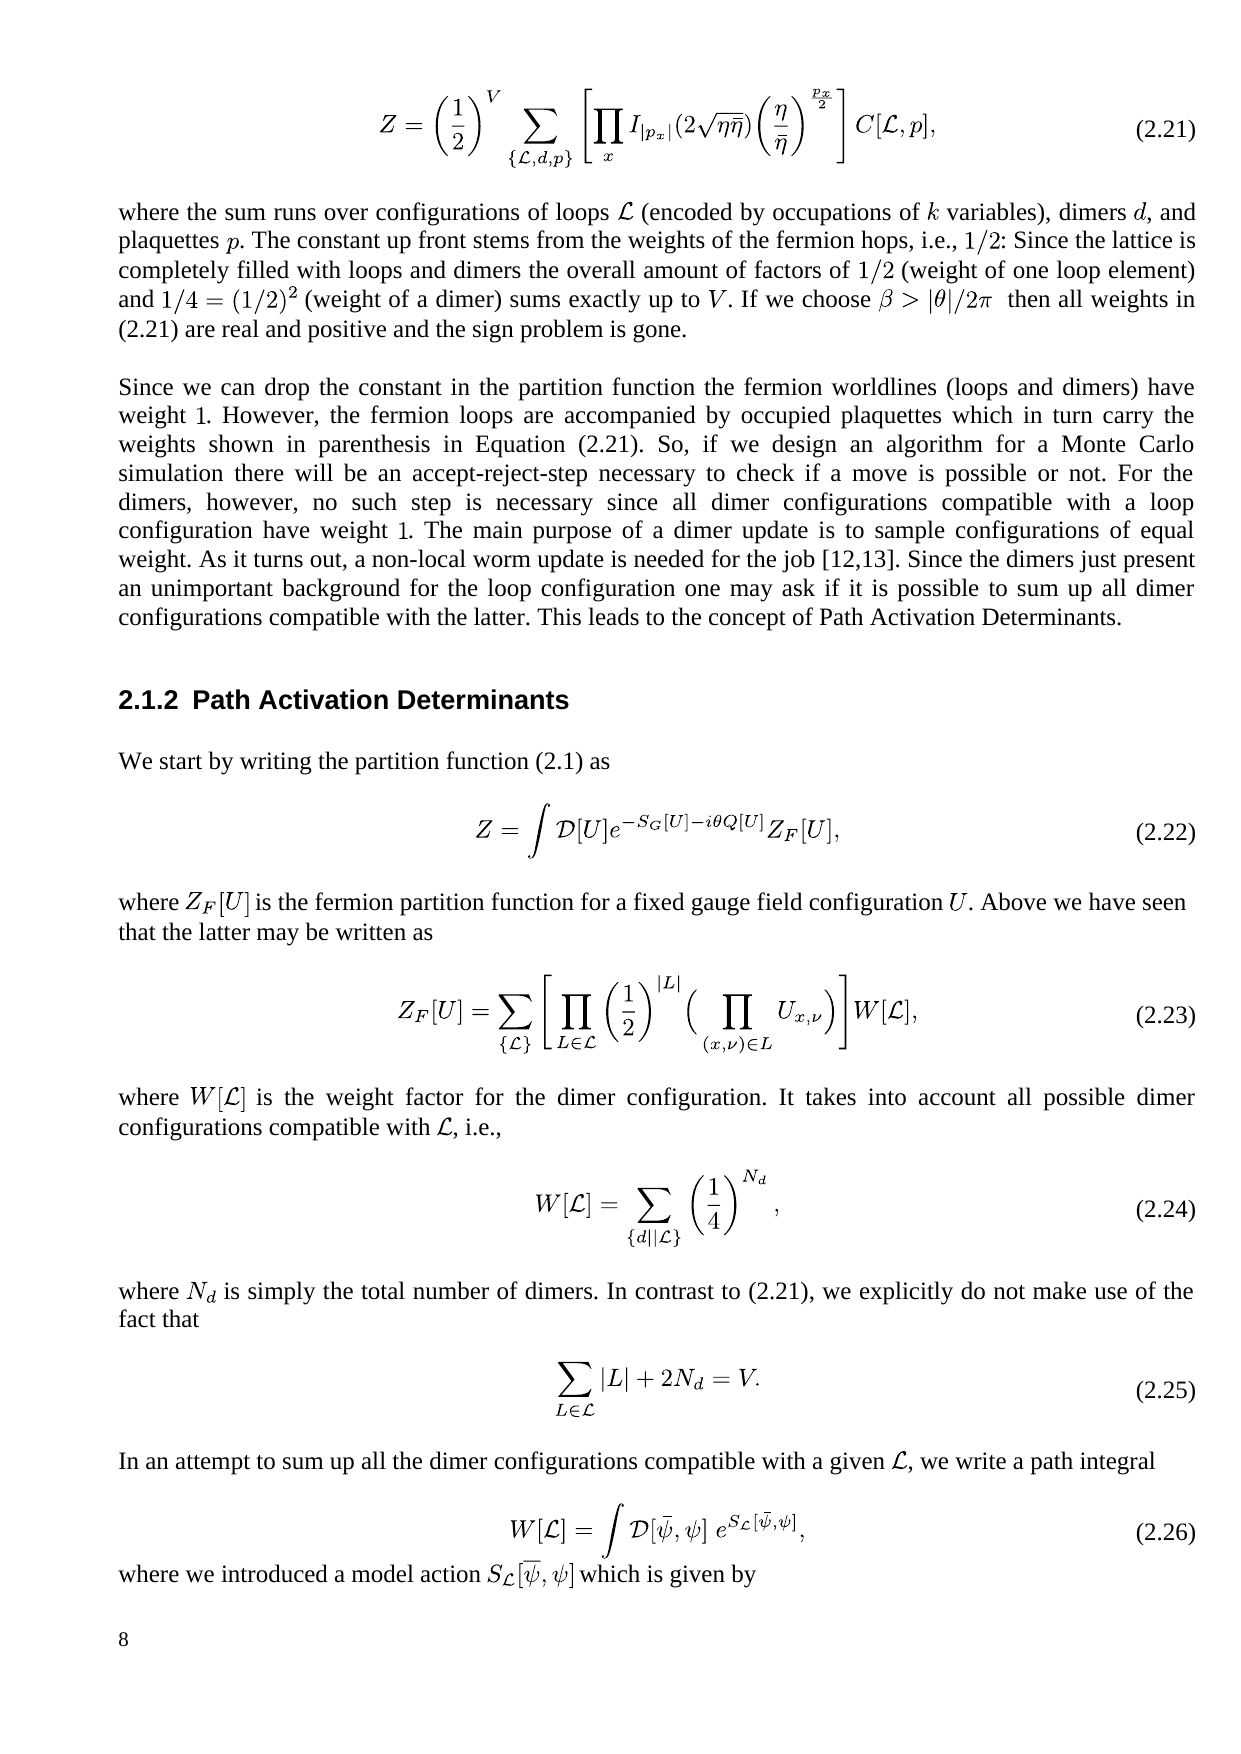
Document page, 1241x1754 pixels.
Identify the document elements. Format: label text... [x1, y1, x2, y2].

text where the sum runs over configurations of loops (encoded by occupations of variables), dimers , and plaquettes . The constant up front stems from the weights of the fermion hops, i.e., : Since the lattice is completely filled with loops and dimers the overall amount of factors of (weight of one loop element) and (weight of a dimer) sums exactly up to . If we choose then all weights in (2.21) are real and positive and the sign problem is gone. [118, 197, 1196, 343]
text Since we can drop the constant in the partition function the fermion worldlines (loops and dimers) have weight . However, the fermion loops are accompanied by occupied plaquettes which in turn carry the weights shown in parenthesis in Equation (2.21). So, if we design an algorithm for a Monte Carlo simulation there will be an accept-reject-step necessary to check if a move is possible or not. For the dimers, however, no such step is necessary since all dimer configurations compatible with a loop configuration have weight . The main purpose of a dimer update is to sample configurations of equal weight. As it turns out, a non-local worm update is needed for the job [12,13]. Since the dimers just present an unimportant background for the loop configuration one may ask if it is possible to sum up all dimer configurations compatible with the latter. This leads to the concept of Path Activation Determinants. [118, 372, 1196, 631]
text (2.25) [580, 1362, 1196, 1417]
text where we introduced a model action which is given by [118, 1559, 1196, 1588]
text (2.26) [607, 1503, 1196, 1559]
text where is the weight factor for the dimer configuration. It takes into account all possible dimer configurations compatible with , i.e., [118, 1082, 1196, 1141]
text [118, 974, 544, 1054]
text where is the fermion partition function for a fixed gauge field configuration . Above we have seen that the latter may be written as [118, 887, 1196, 946]
subtitle Path Activation Determinants [118, 684, 1196, 716]
text (2.24) [677, 1169, 1196, 1247]
text [118, 1169, 745, 1247]
text (2.22) [533, 803, 1196, 859]
text (2.21) [569, 89, 1196, 168]
text We start by writing the partition function (2.1) as [118, 746, 1196, 774]
text In an attempt to sum up all the dimer configurations compatible with a given , we write a path integral [118, 1446, 1196, 1474]
text [118, 1503, 619, 1559]
text [118, 1362, 572, 1417]
text (2.23) [741, 974, 1196, 1054]
text [118, 803, 545, 859]
text where is simply the total number of dimers. In contrast to (2.21), we explicitly do not make use of the fact that [118, 1276, 1196, 1333]
text [118, 89, 512, 168]
